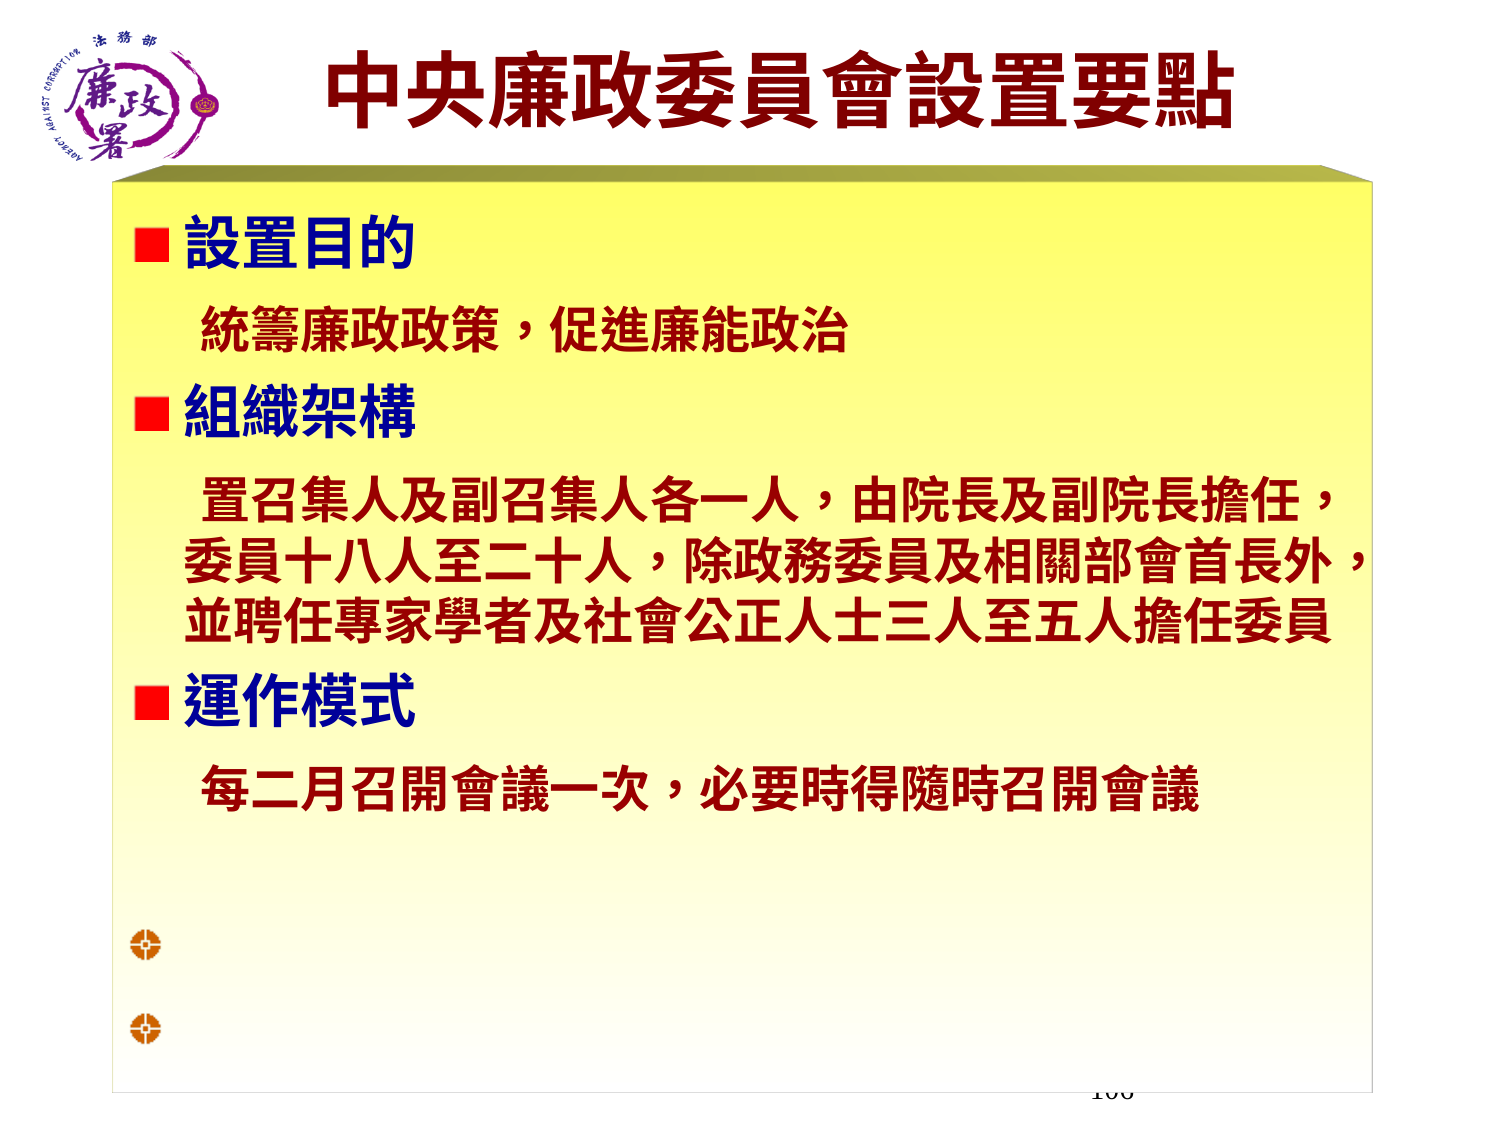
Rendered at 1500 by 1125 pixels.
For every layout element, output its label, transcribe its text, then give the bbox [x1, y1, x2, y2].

text_box 中央廉政委員會設置要點 [148, 31, 1410, 146]
text_box [1074, 1037, 1388, 1113]
